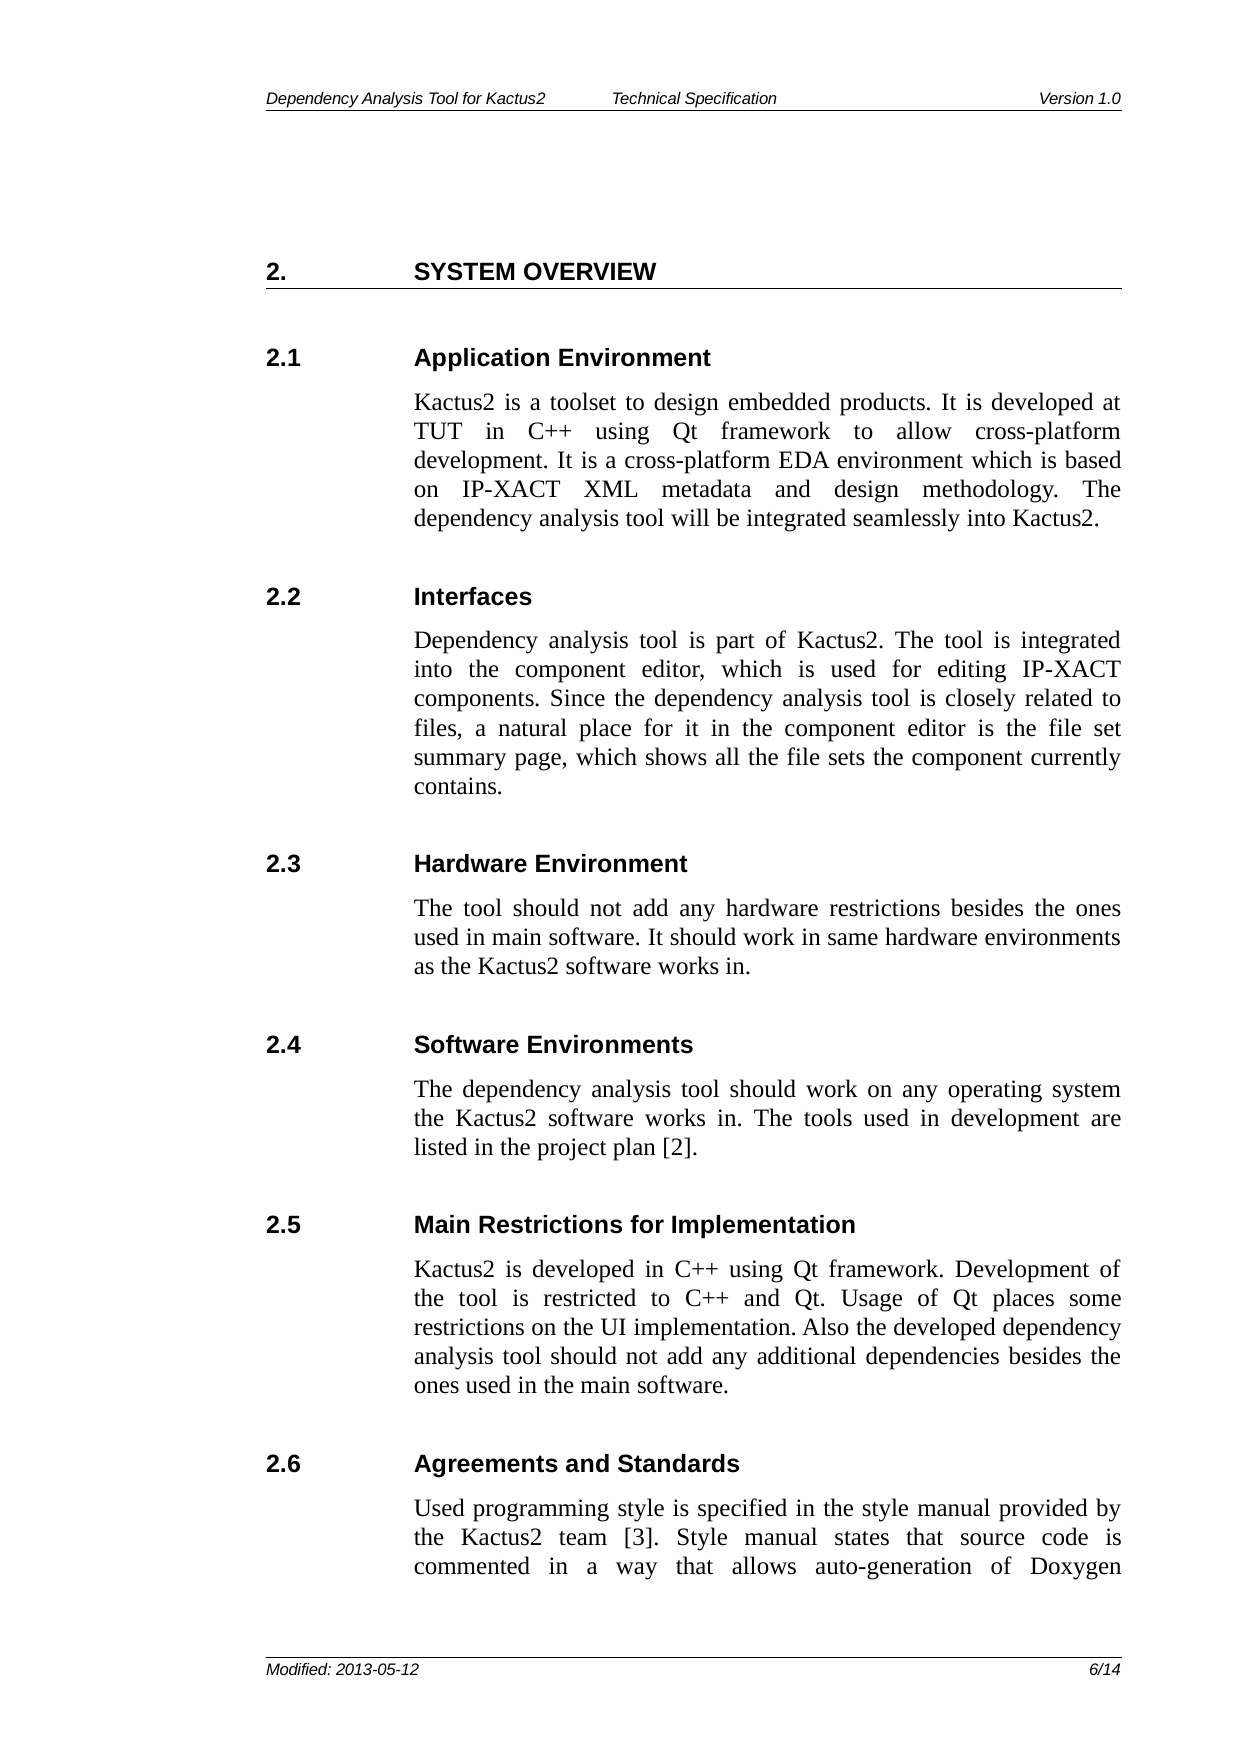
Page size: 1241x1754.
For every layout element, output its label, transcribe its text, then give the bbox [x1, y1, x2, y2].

subtitle System Overview [266, 257, 1122, 288]
subtitle Main Restrictions for Implementation [266, 1210, 1122, 1239]
subtitle Agreements and Standards [266, 1449, 1122, 1478]
text Kactus2 is a toolset to design embedded products. It is developed at TUT in C++ using Qt framework to allow cross-platform development. It is a cross-platform EDA environment which is based on IP-XACT XML metadata and design methodology. The dependency analysis tool will be integrated seamlessly into Kactus2. [413, 387, 1122, 532]
subtitle Software Environments [266, 1030, 1122, 1059]
text Used programming style is specified in the style manual provided by the Kactus2 team [3]. Style manual states that source code is commented in a way that allows auto-generation of Doxygen [413, 1493, 1122, 1580]
text Kactus2 is developed in C++ using Qt framework. Development of the tool is restricted to C++ and Qt. Usage of Qt places some restrictions on the UI implementation. Also the developed dependency analysis tool should not add any additional dependencies besides the ones used in the main software. [413, 1254, 1122, 1399]
subtitle Interfaces [266, 582, 1122, 611]
text The tool should not add any hardware restrictions besides the ones used in main software. It should work in same hardware environments as the Kactus2 software works in. [413, 893, 1122, 980]
subtitle Application Environment [266, 343, 1122, 372]
text Dependency analysis tool is part of Kactus2. The tool is integrated into the component editor, which is used for editing IP-XACT components. Since the dependency analysis tool is closely related to files, a natural place for it in the component editor is the file set summary page, which shows all the file sets the component currently contains. [413, 625, 1122, 799]
text The dependency analysis tool should work on any operating system the Kactus2 software works in. The tools used in development are listed in the project plan [2]. [413, 1073, 1122, 1161]
subtitle Hardware Environment [266, 849, 1122, 878]
